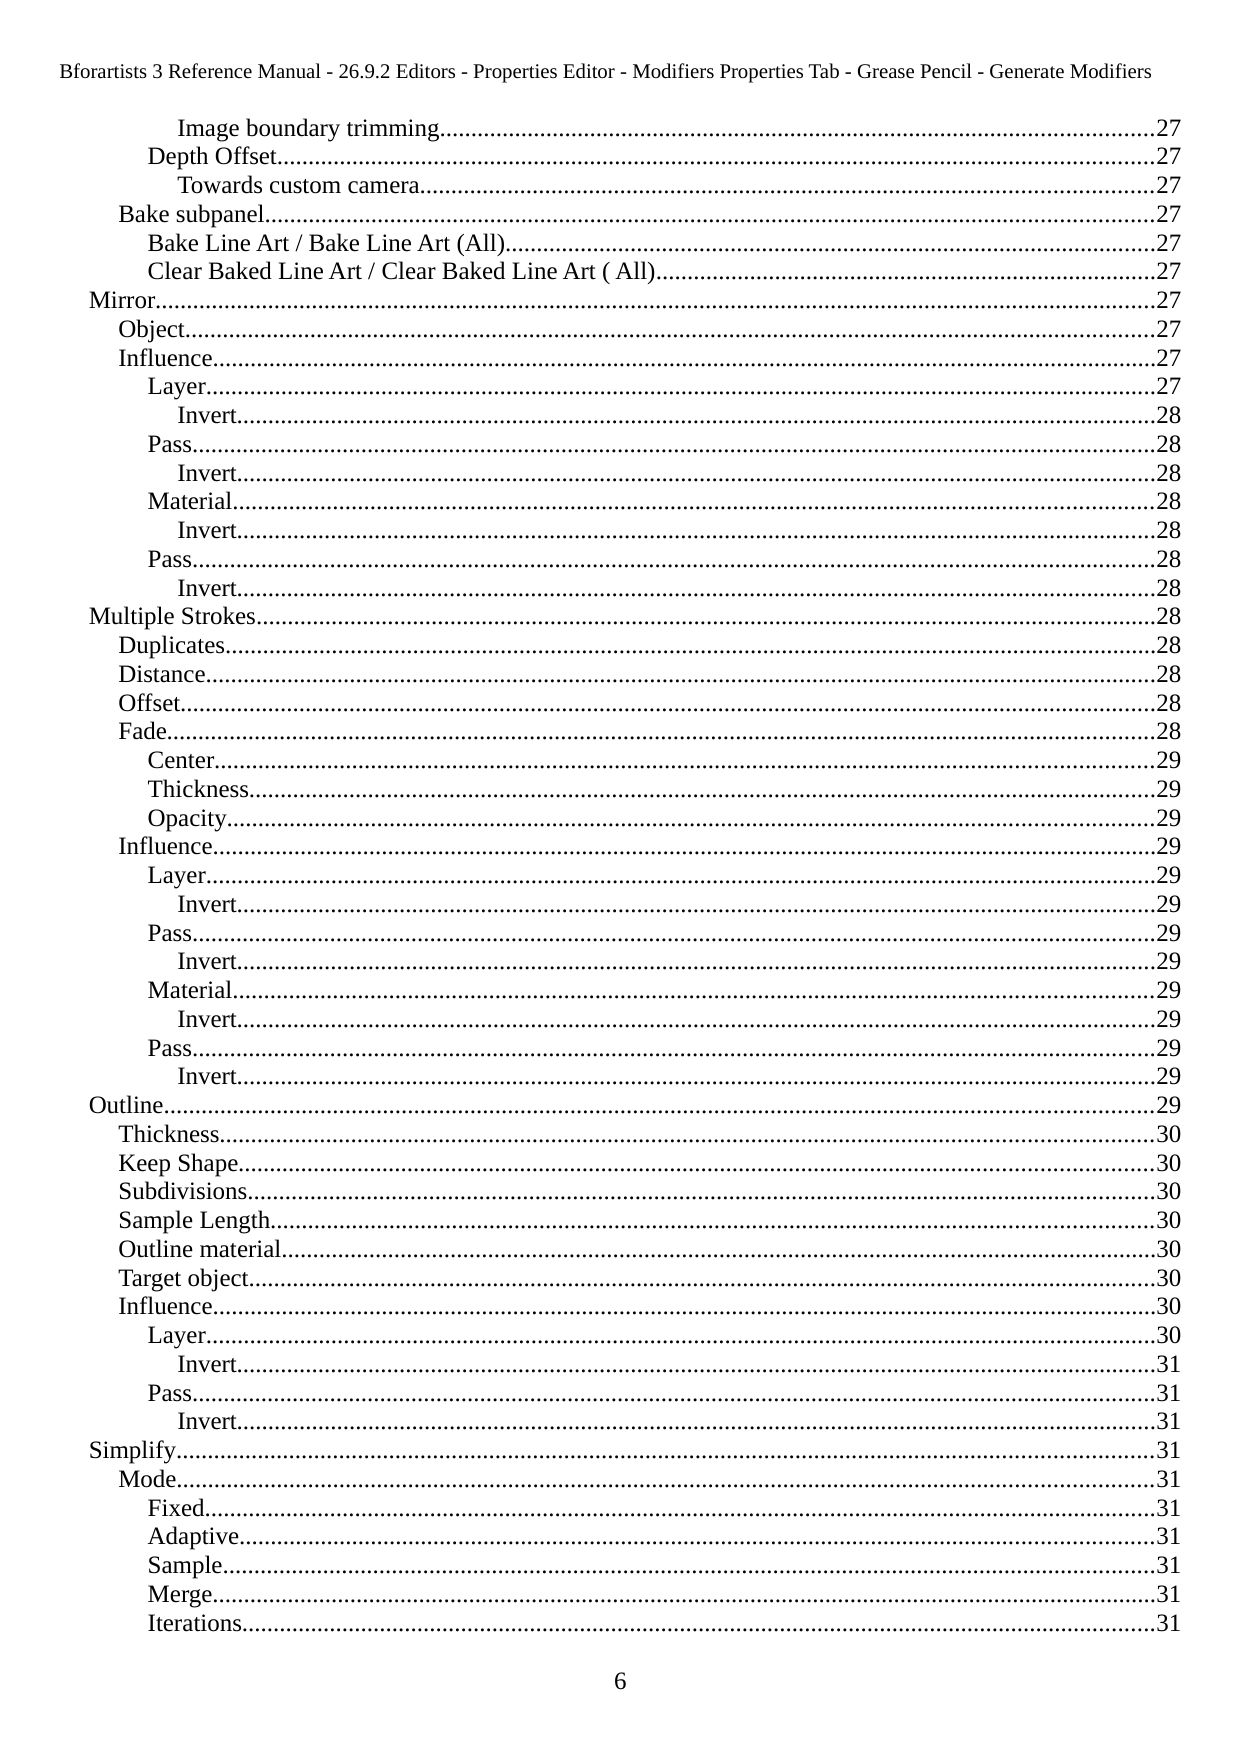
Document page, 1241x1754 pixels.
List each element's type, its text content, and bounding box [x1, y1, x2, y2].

text Material 28 [147, 486, 1181, 515]
text Mode 31 [118, 1464, 1181, 1493]
text Mirror 27 [88, 285, 1181, 314]
text Distance 28 [118, 659, 1181, 688]
text Sample Length 30 [118, 1205, 1181, 1234]
text Invert 29 [177, 946, 1181, 975]
text Thickness 30 [118, 1119, 1181, 1148]
text Invert 28 [177, 515, 1181, 544]
text Bake subpanel 27 [118, 199, 1181, 228]
text Invert 28 [177, 400, 1181, 429]
text Invert 31 [177, 1349, 1181, 1378]
text Fade 28 [118, 716, 1181, 745]
text Keep Shape 30 [118, 1148, 1181, 1176]
text Image boundary trimming 27 [177, 113, 1181, 141]
text Influence 29 [118, 831, 1181, 860]
text Sample 31 [147, 1550, 1181, 1579]
text Invert 29 [177, 1061, 1181, 1090]
text Pass 31 [147, 1378, 1181, 1406]
text Iterations 31 [147, 1608, 1181, 1636]
text Layer 29 [147, 860, 1181, 889]
text Material 29 [147, 975, 1181, 1004]
text Opacity 29 [147, 803, 1181, 831]
text Clear Baked Line Art / Clear Baked Line Art ( All) 27 [147, 256, 1181, 285]
text Invert 29 [177, 1004, 1181, 1033]
text Influence 27 [118, 343, 1181, 371]
text Pass 28 [147, 429, 1181, 458]
text Duplicates 28 [118, 630, 1181, 659]
text Pass 28 [147, 544, 1181, 573]
text Outline 29 [88, 1090, 1181, 1119]
text Bake Line Art / Bake Line Art (All) 27 [147, 228, 1181, 256]
text Offset 28 [118, 688, 1181, 716]
text Adaptive 31 [147, 1521, 1181, 1550]
text Layer 27 [147, 371, 1181, 400]
text Thickness 29 [147, 774, 1181, 803]
text Fixed 31 [147, 1493, 1181, 1521]
text Invert 28 [177, 458, 1181, 486]
text Object 27 [118, 314, 1181, 343]
text Pass 29 [147, 918, 1181, 946]
text Subdivisions 30 [118, 1176, 1181, 1205]
text Multiple Strokes 28 [88, 601, 1181, 630]
text Target object 30 [118, 1263, 1181, 1291]
text Invert 31 [177, 1406, 1181, 1435]
text Center 29 [147, 745, 1181, 774]
text Invert 28 [177, 573, 1181, 601]
text Invert 29 [177, 889, 1181, 918]
text Influence 30 [118, 1291, 1181, 1320]
text Pass 29 [147, 1033, 1181, 1061]
text Simplify 31 [88, 1435, 1181, 1464]
text Layer 30 [147, 1320, 1181, 1349]
text Merge 31 [147, 1579, 1181, 1608]
text Depth Offset 27 [147, 141, 1181, 170]
text Outline material 30 [118, 1234, 1181, 1263]
text Towards custom camera 27 [177, 170, 1181, 199]
